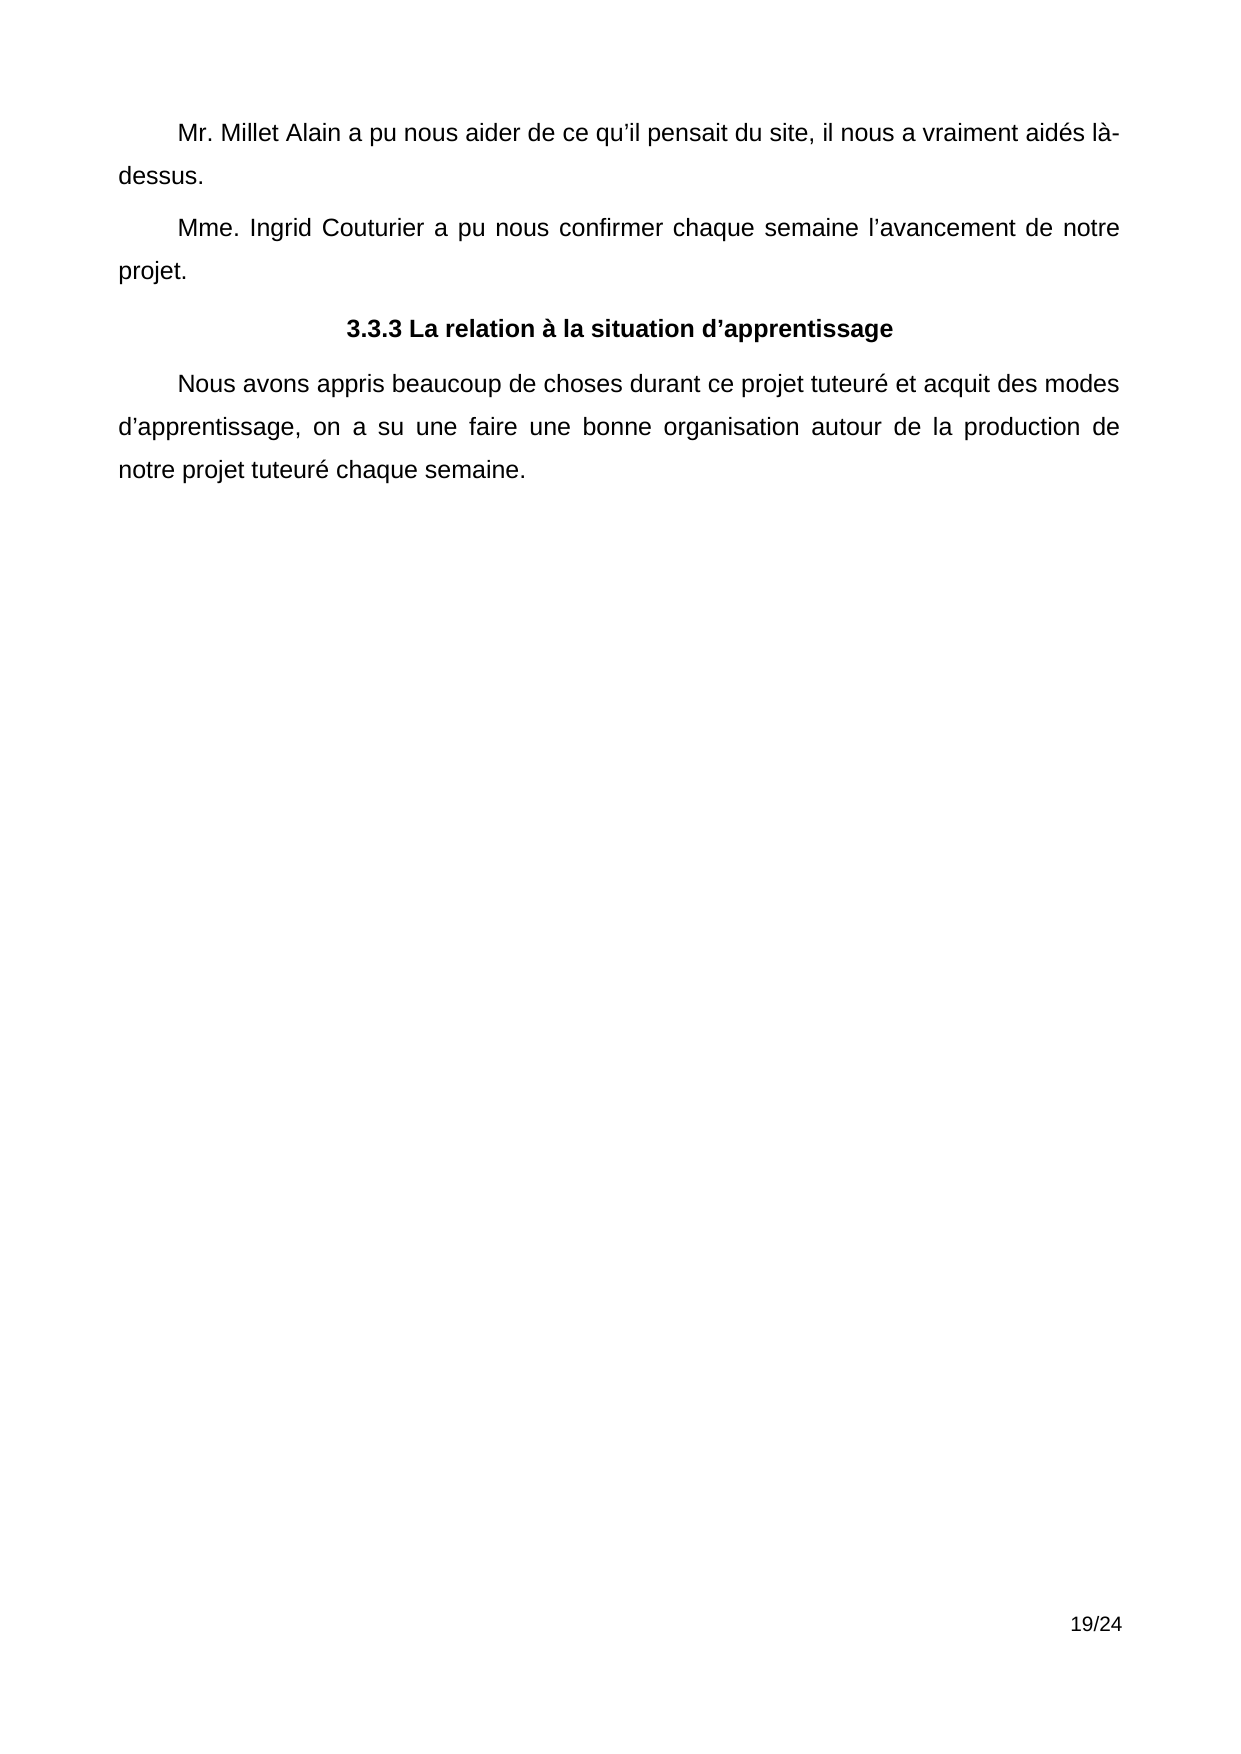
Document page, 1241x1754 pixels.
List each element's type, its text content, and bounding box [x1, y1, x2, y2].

text Mr. Millet Alain a pu nous aider de ce qu’il pensait du site, il nous a vraiment aidés là-dessus. [118, 118, 1122, 190]
subtitle La relation à la situation d’apprentissage [130, 314, 1110, 343]
text Nous avons appris beaucoup de choses durant ce projet tuteuré et acquit des modes d’apprentissage, on a su une faire une bonne organisation autour de la production de notre projet tuteuré chaque semaine. [118, 369, 1122, 484]
text Mme. Ingrid Couturier a pu nous confirmer chaque semaine l’avancement de notre projet. [118, 213, 1122, 285]
